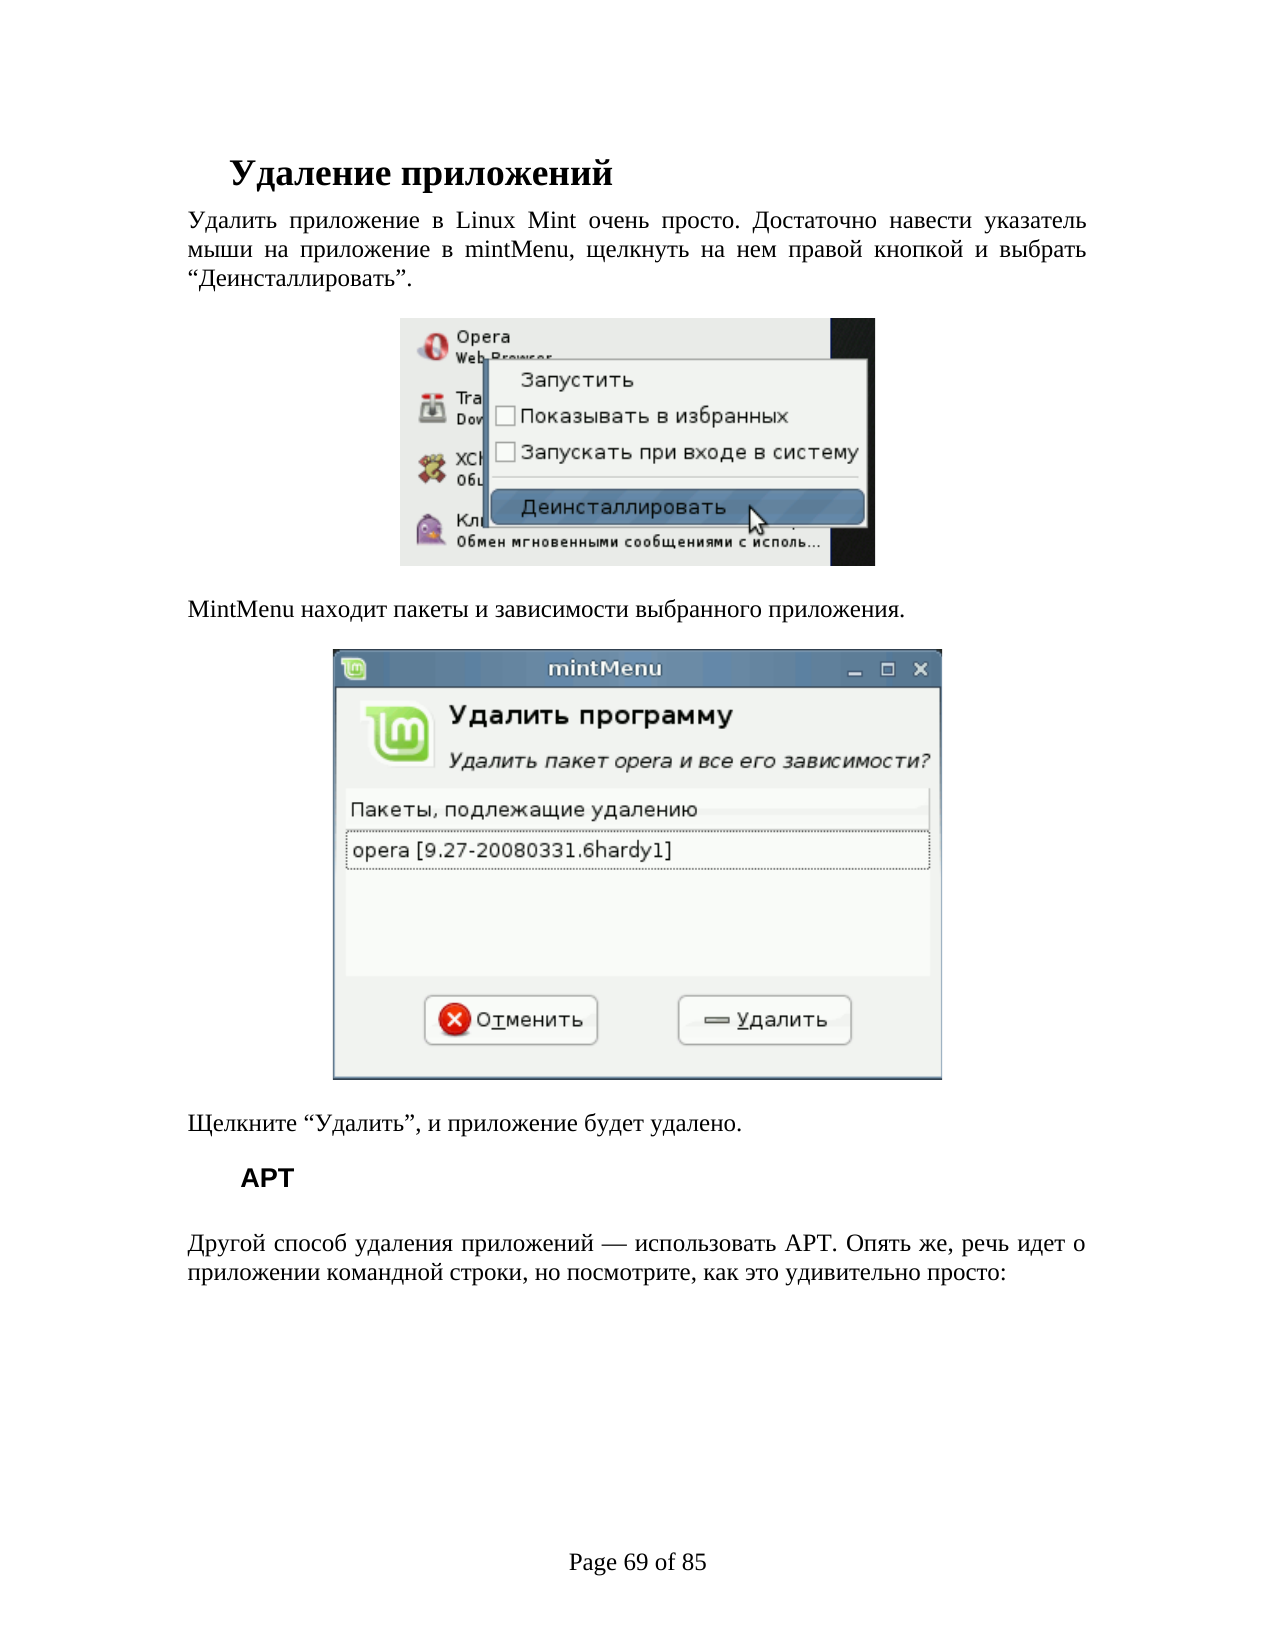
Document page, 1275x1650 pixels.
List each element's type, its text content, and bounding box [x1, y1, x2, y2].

text Щелкните “Удалить”, и приложение будет удалено. [187, 1108, 1087, 1137]
subtitle APT [187, 1162, 1087, 1193]
picture [332, 649, 943, 1080]
text MintMenu находит пакеты и зависимости выбранного приложения. [187, 594, 1087, 623]
text Удалить приложение в Linux Mint очень просто. Достаточно навести указатель мыши на приложение в mintMenu, щелкнуть на нем правой кнопкой и выбрать “Деинсталлировать”. [187, 206, 1087, 292]
subtitle Удаление приложений [187, 150, 1087, 193]
picture [400, 318, 876, 566]
text Другой способ удаления приложений — использовать APT. Опять же, речь идет о приложении командной строки, но посмотрите, как это удивительно просто: [187, 1228, 1087, 1285]
